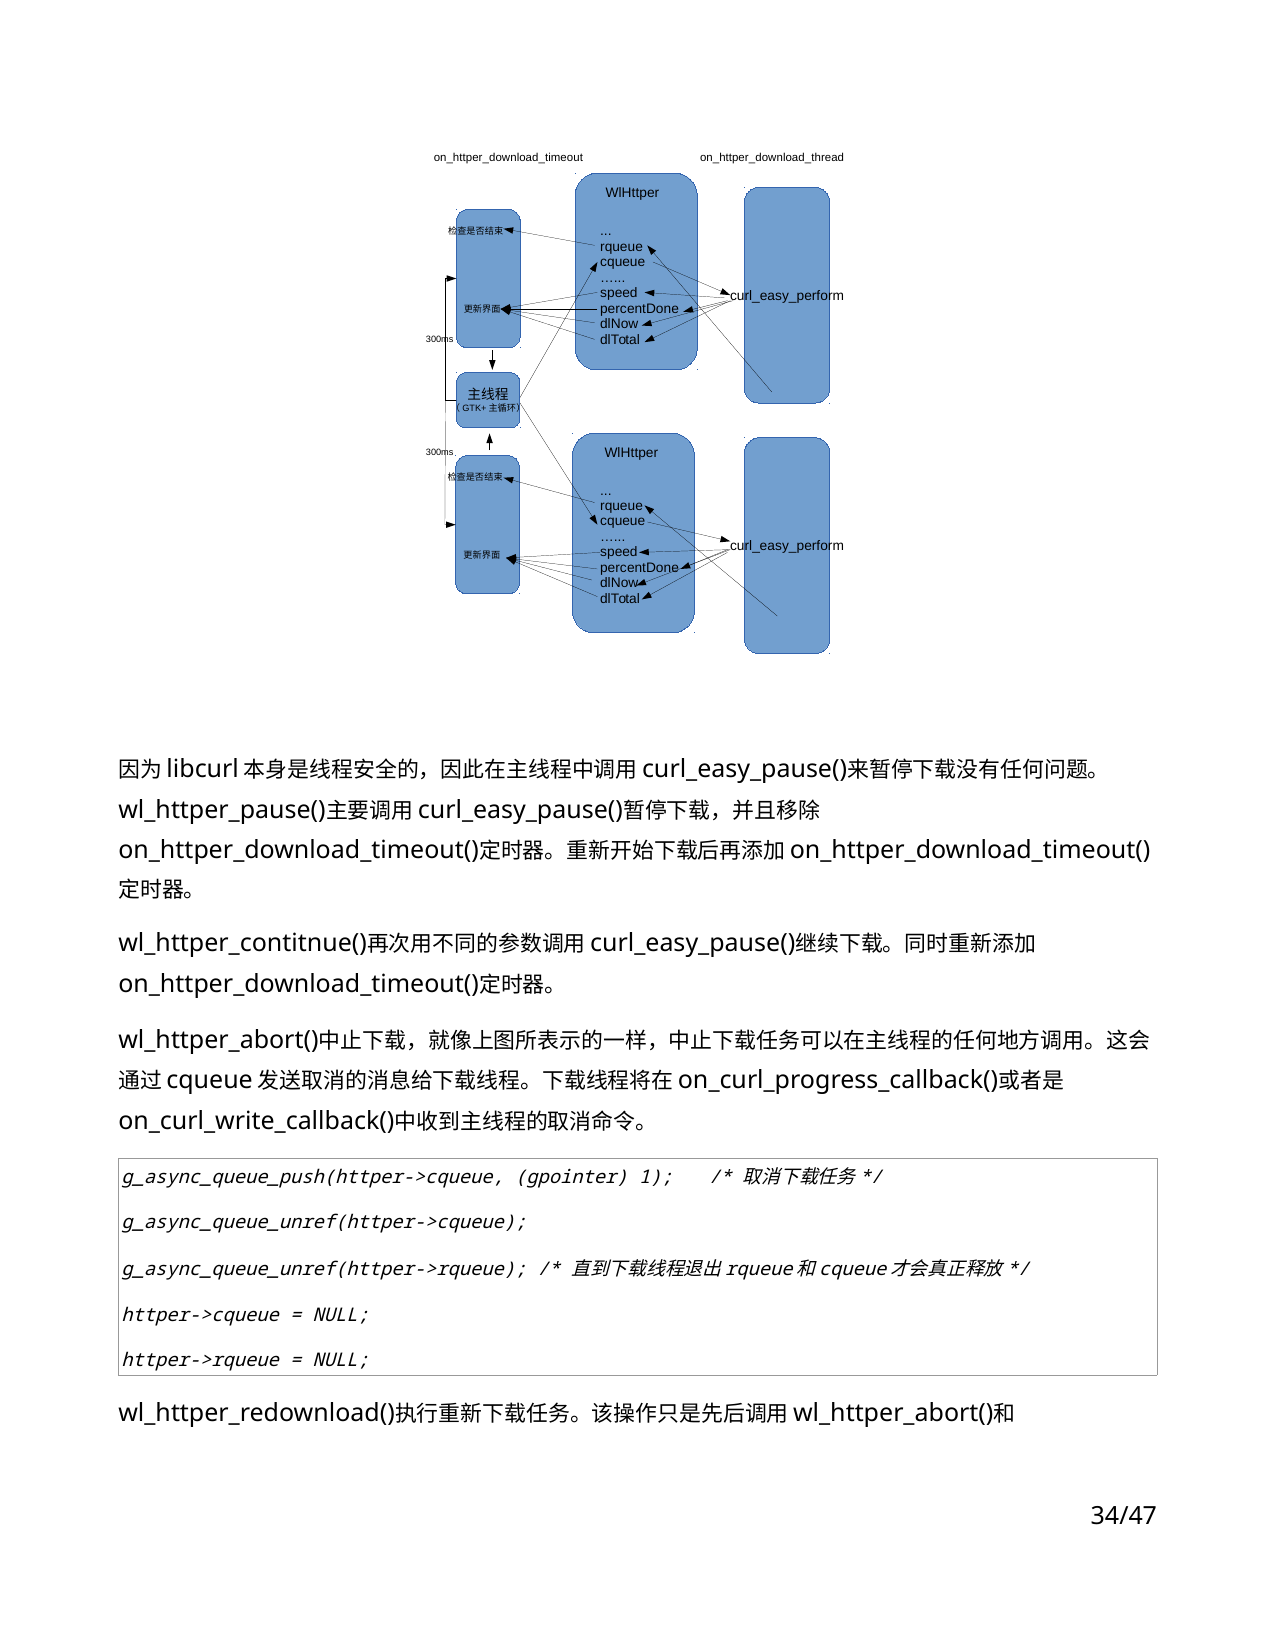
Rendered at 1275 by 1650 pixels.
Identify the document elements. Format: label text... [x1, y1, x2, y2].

text g_async_queue_unref(httper->rqueue); /* 直到下载线程退出rqueue和cqueue才会真正释放 */ [119, 1251, 1157, 1281]
text wl_httper_contitnue()再次用不同的参数调用curl_easy_pause()继续下载。同时重新添加on_httper_download_timeout()定时器。 [118, 925, 1157, 1000]
text httper->cqueue = NULL; [119, 1298, 1157, 1327]
text httper->rqueue = NULL; [119, 1343, 1157, 1375]
text g_async_queue_unref(httper->cqueue); [119, 1206, 1157, 1234]
text g_async_queue_push(httper->cqueue, (gpointer) 1); /* 取消下载任务 */ [119, 1159, 1157, 1189]
text wl_httper_abort()中止下载，就像上图所表示的一样，中止下载任务可以在主线程的任何地方调用。这会通过cqueue发送取消的消息给下载线程。下载线程将在on_curl_progress_callback()或者是on_curl_write_callback()中收到主线程的取消命令。 [118, 1021, 1157, 1137]
text 因为libcurl本身是线程安全的，因此在主线程中调用curl_easy_pause()来暂停下载没有任何问题。wl_httper_pause()主要调用curl_easy_pause()暂停下载，并且移除on_httper_download_timeout()定时器。重新开始下载后再添加on_httper_download_timeout()定时器。 [118, 751, 1157, 904]
text wl_httper_redownload()执行重新下载任务。该操作只是先后调用wl_httper_abort()和 [118, 1394, 1157, 1429]
